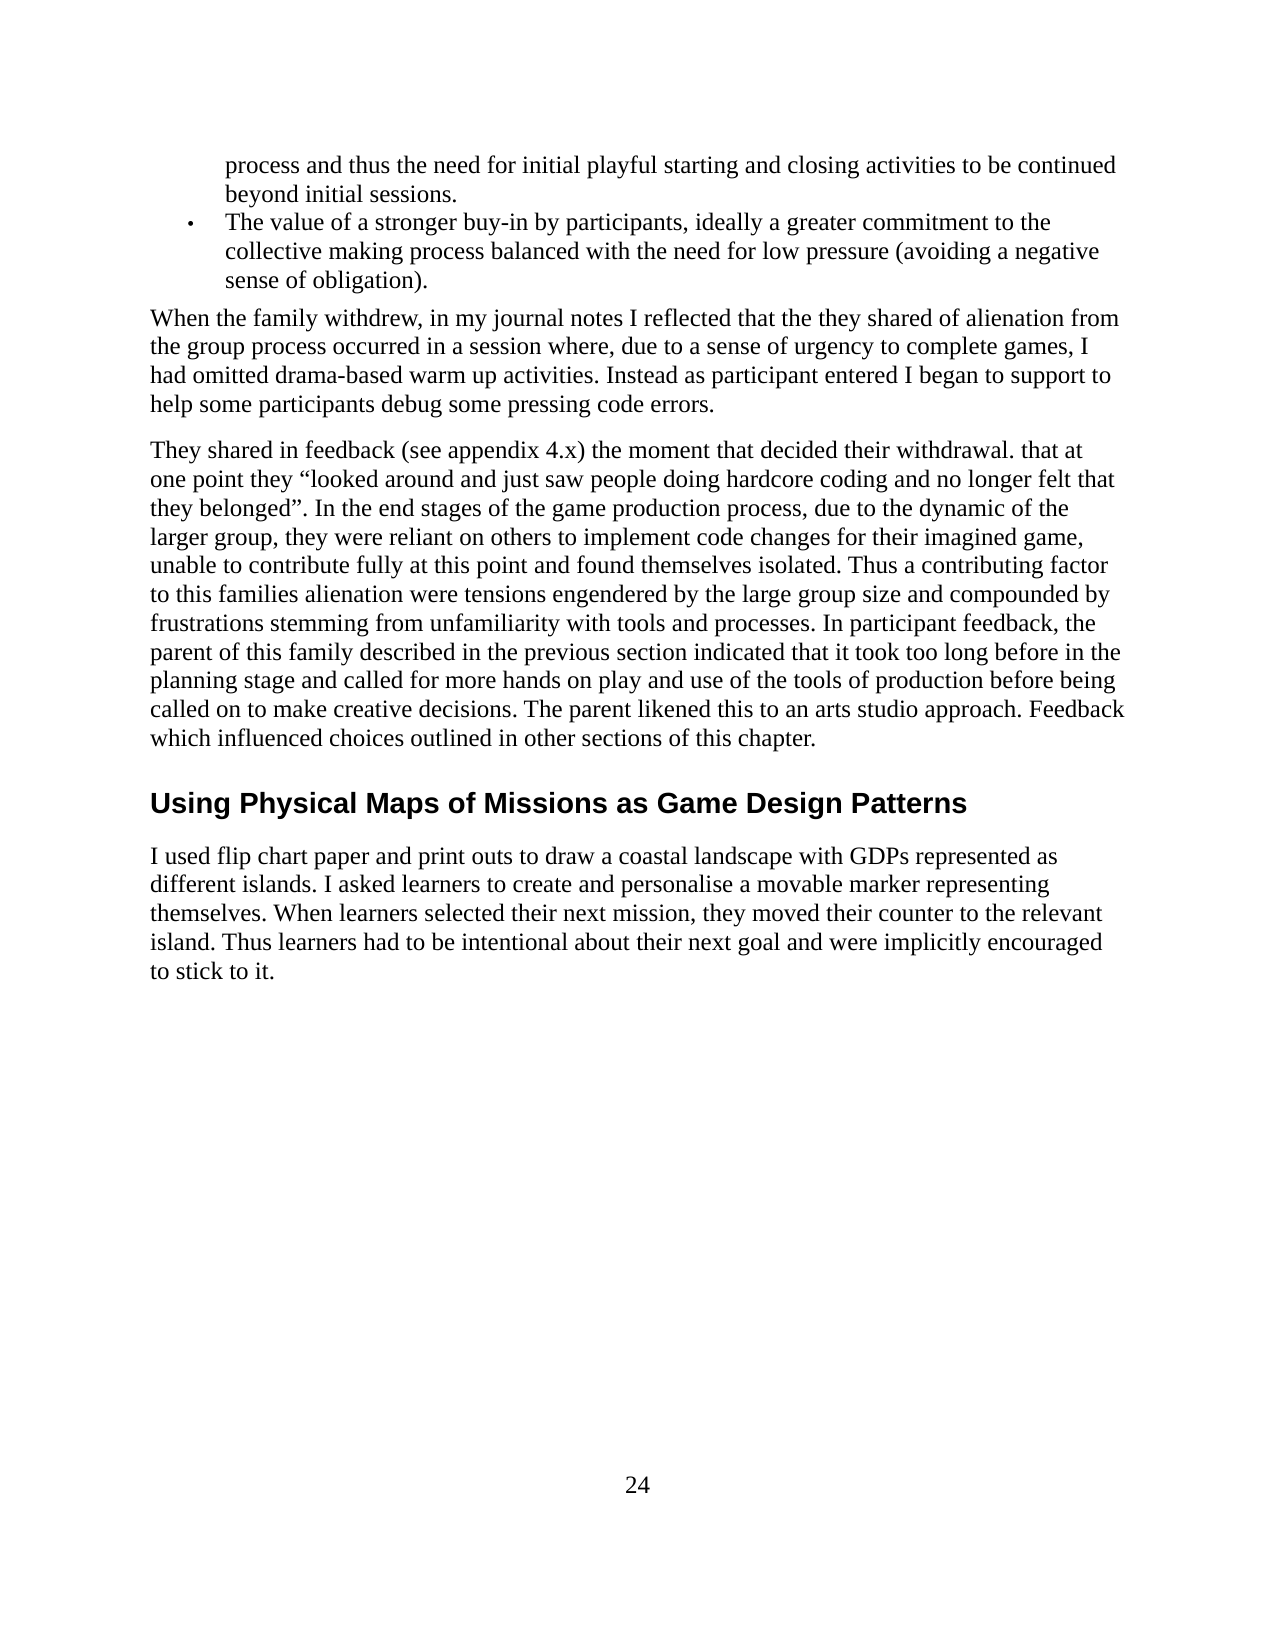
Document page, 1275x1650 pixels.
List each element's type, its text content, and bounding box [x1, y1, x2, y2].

list process and thus the need for initial playful starting and closing activities to be continued beyond initial sessions. [187, 150, 1125, 207]
subtitle Using Physical Maps of Missions as Game Design Patterns [150, 786, 1125, 819]
text I used flip chart paper and print outs to draw a coastal landscape with GDPs represented as different islands. I asked learners to create and personalise a movable marker representing themselves. When learners selected their next mission, they moved their counter to the relevant island. Thus learners had to be intentional about their next goal and were implicitly encouraged to stick to it. [150, 841, 1125, 984]
text When the family withdrew, in my journal notes I reflected that the they shared of alienation from the group process occurred in a session where, due to a sense of urgency to complete games, I had omitted drama-based warm up activities. Instead as participant entered I began to support to help some participants debug some pressing code errors. [150, 303, 1125, 418]
list The value of a stronger buy-in by participants, ideally a greater commitment to the collective making process balanced with the need for low pressure (avoiding a negative sense of obligation). [187, 207, 1125, 294]
text They shared in feedback (see appendix 4.x) the moment that decided their withdrawal. that at one point they “looked around and just saw people doing hardcore coding and no longer felt that they belonged”. In the end stages of the game production process, due to the dynamic of the larger group, they were reliant on others to implement code changes for their imagined game, unable to contribute fully at this point and found themselves isolated. Thus a contributing factor to this families alienation were tensions engendered by the large group size and compounded by frustrations stemming from unfamiliarity with tools and processes. In participant feedback, the parent of this family described in the previous section indicated that it took too long before in the planning stage and called for more hands on play and use of the tools of production before being called on to make creative decisions. The parent likened this to an arts studio approach. Feedback which influenced choices outlined in other sections of this chapter. [150, 436, 1125, 752]
